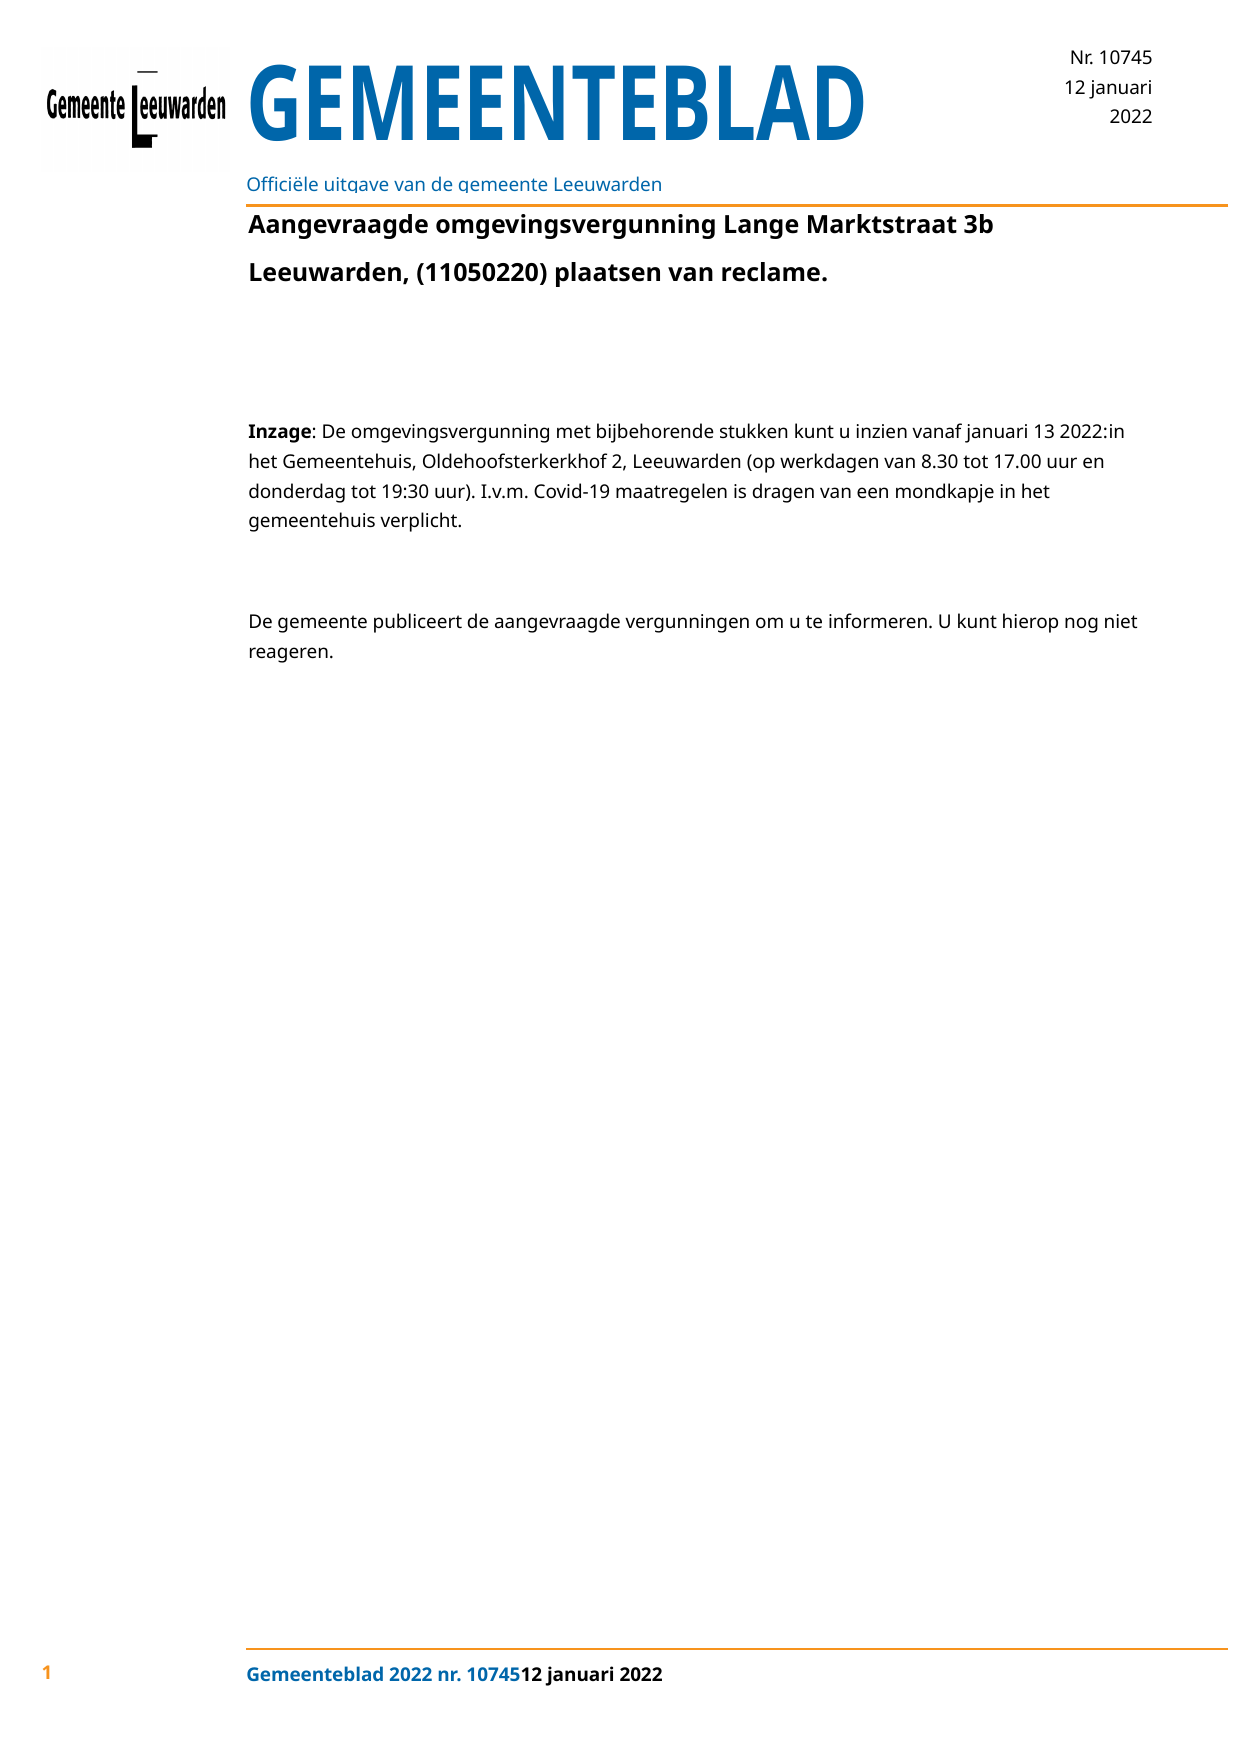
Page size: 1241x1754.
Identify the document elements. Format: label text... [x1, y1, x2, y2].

text Aangevraagde omgevingsvergunning Lange Marktstraat 3b Leeuwarden, (11050220) plaatsen van reclame. [248, 207, 1152, 288]
picture [41, 47, 231, 172]
text Inzage: De omgevingsvergunning met bijbehorende stukken kunt u inzien vanaf januari 13 2022:in het Gemeentehuis, Oldehoofsterkerkhof 2, Leeuwarden (op werkdagen van 8.30 tot 17.00 uur en donderdag tot 19:30 uur). I.v.m. Covid-19 maatregelen is dragen van een mondkapje in het gemeentehuis verplicht. [248, 419, 1152, 533]
text De gemeente publiceert de aangevraagde vergunningen om u te informeren. U kunt hierop nog niet reageren. [248, 608, 1152, 664]
